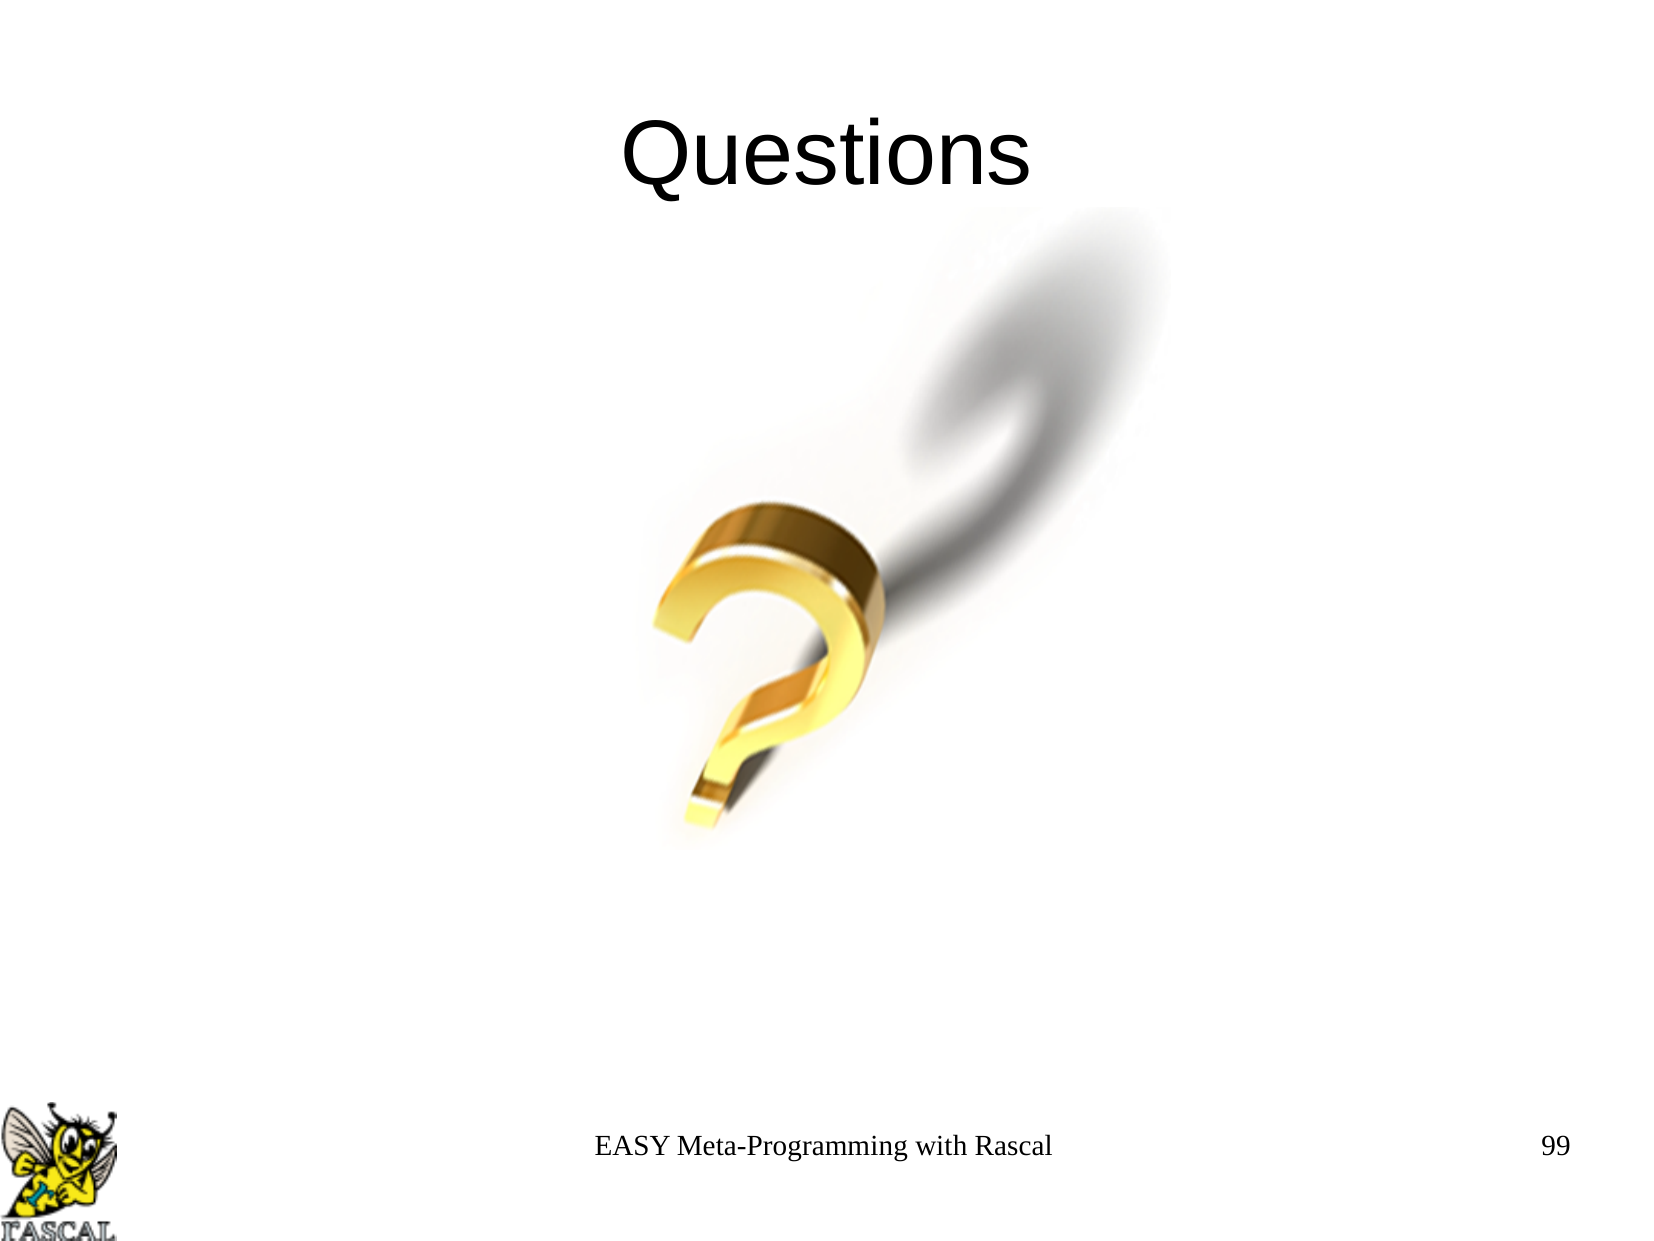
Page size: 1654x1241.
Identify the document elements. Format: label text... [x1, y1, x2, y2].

picture [0, 1102, 117, 1241]
title Questions [82, 49, 1571, 257]
picture [616, 207, 1171, 850]
